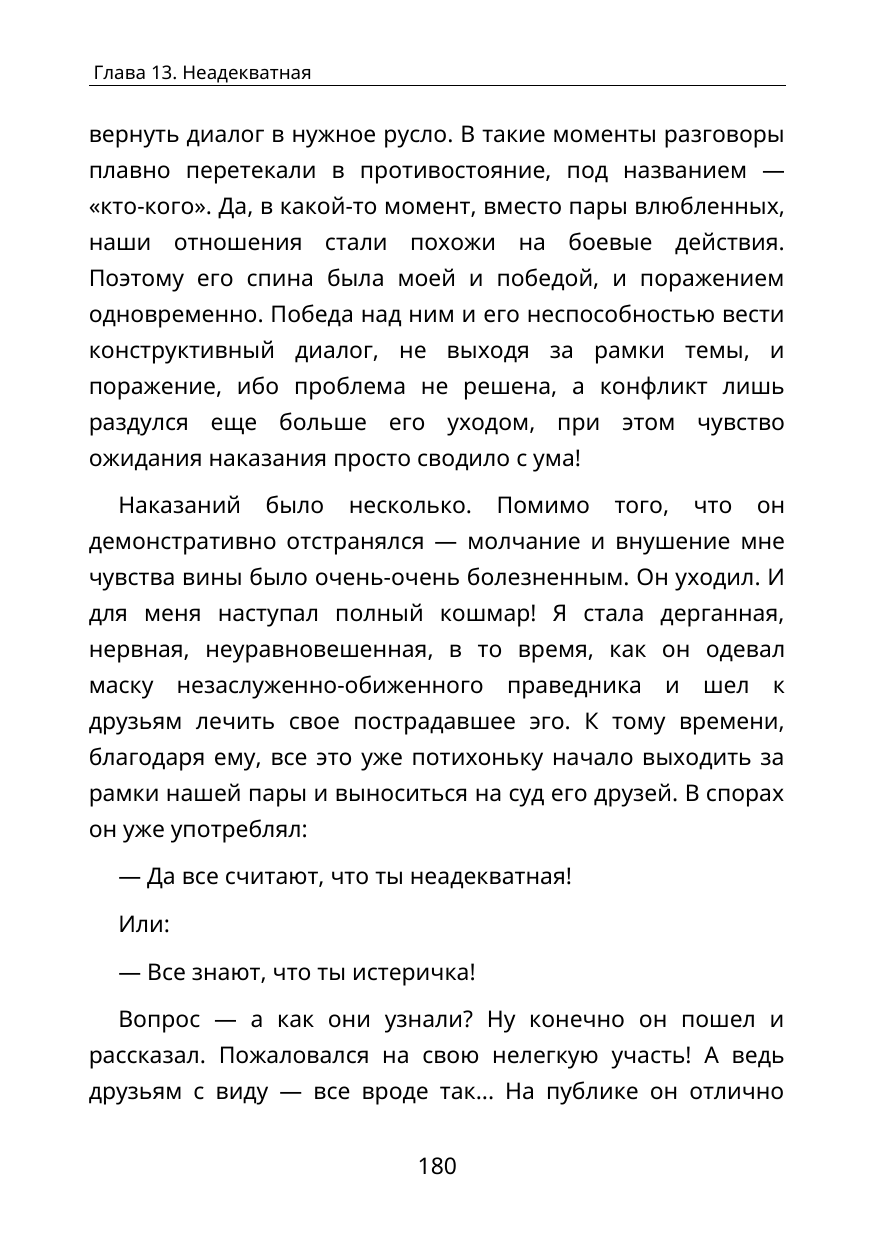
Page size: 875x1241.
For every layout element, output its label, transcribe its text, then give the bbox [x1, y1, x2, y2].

text — Все знают, что ты истеричка! [88, 956, 786, 987]
text Наказаний было несколько. Помимо того, что он демонстративно отстранялся — молчание и внушение мне чувства вины было очень-очень болезненным. Он уходил. И для меня наступал полный кошмар! Я стала дерганная, нервная, неуравновешенная, в то время, как он одевал маску незаслуженно-обиженного праведника и шел к друзьям лечить свое пострадавшее эго. К тому времени, благодаря ему, все это уже потихоньку начало выходить за рамки нашей пары и выноситься на суд его друзей. В спорах он уже употреблял: [88, 489, 786, 844]
text Или: [88, 908, 786, 939]
text — Да все считают, что ты неадекватная! [88, 860, 786, 892]
text вернуть диалог в нужное русло. В такие моменты разговоры плавно перетекали в противостояние, под названием — «кто-кого». Да, в какой-то момент, вместо пары влюбленных, наши отношения стали похожи на боевые действия. Поэтому его спина была моей и победой, и поражением одновременно. Победа над ним и его неспособностью вести конструктивный диалог, не выходя за рамки темы, и поражение, ибо проблема не решена, а конфликт лишь раздулся еще больше его уходом, при этом чувство ожидания наказания просто сводило с ума! [88, 118, 786, 473]
text Вопрос — а как они узнали? Ну конечно он пошел и рассказал. Пожаловался на свою нелегкую участь! А ведь друзьям с виду — все вроде так... На публике он отлично [88, 1003, 786, 1107]
